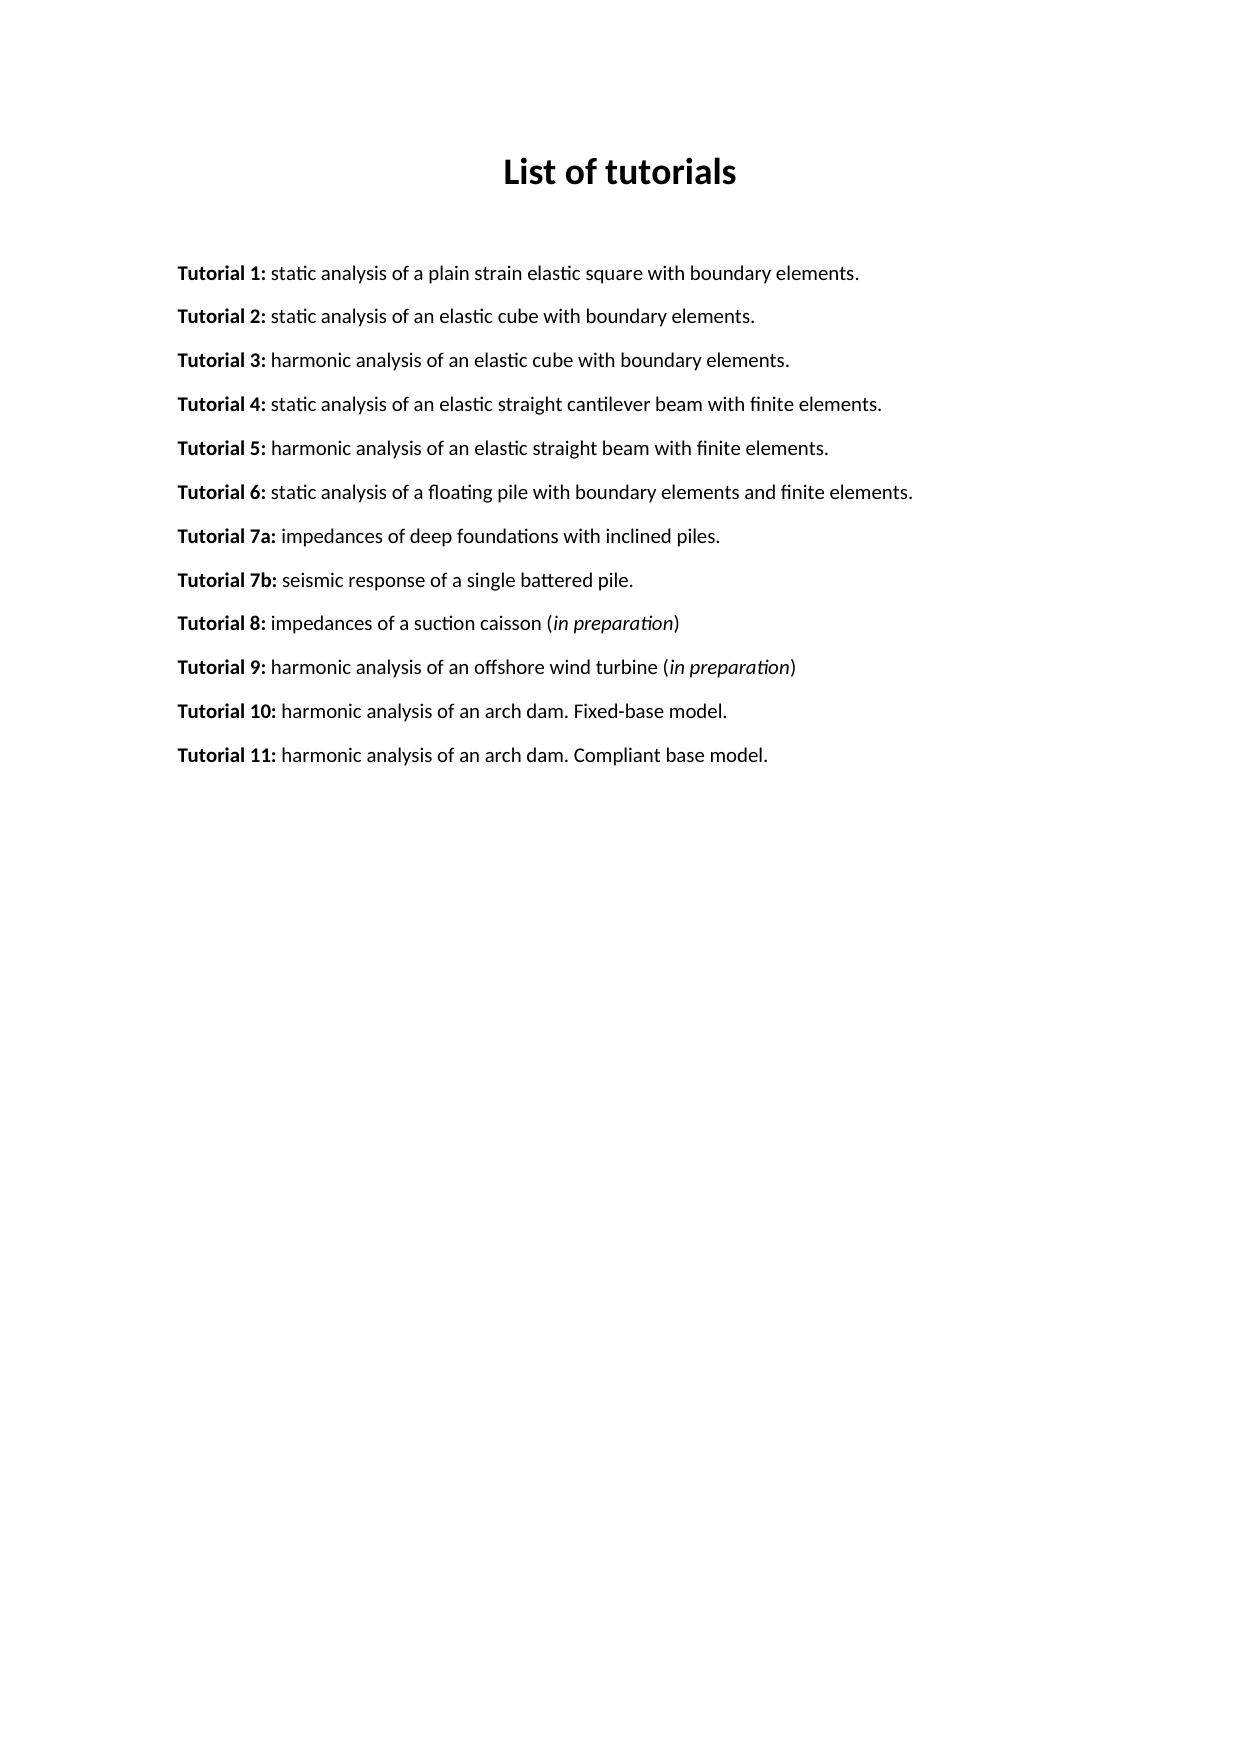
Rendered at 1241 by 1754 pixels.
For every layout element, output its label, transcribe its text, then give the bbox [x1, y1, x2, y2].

text Tutorial 4: static analysis of an elastic straight cantilever beam with finite elements. [177, 391, 1063, 417]
text Tutorial 9: harmonic analysis of an offshore wind turbine (in preparation) [177, 654, 1063, 680]
text Tutorial 3: harmonic analysis of an elastic cube with boundary elements. [177, 347, 1063, 373]
text Tutorial 7a: impedances of deep foundations with inclined piles. [177, 523, 1063, 548]
text Tutorial 1: static analysis of a plain strain elastic square with boundary elements. [177, 260, 1063, 285]
text Tutorial 6: static analysis of a floating pile with boundary elements and finite elements. [177, 479, 1063, 504]
text Tutorial 7b: seismic response of a single battered pile. [177, 567, 1063, 592]
text Tutorial 5: harmonic analysis of an elastic straight beam with finite elements. [177, 435, 1063, 461]
text Tutorial 8: impedances of a suction caisson (in preparation) [177, 611, 1063, 636]
text Tutorial 11: harmonic analysis of an arch dam. Compliant base model. [177, 742, 1063, 768]
text Tutorial 2: static analysis of an elastic cube with boundary elements. [177, 304, 1063, 329]
text List of tutorials [177, 148, 1063, 193]
text Tutorial 10: harmonic analysis of an arch dam. Fixed-base model. [177, 698, 1063, 724]
